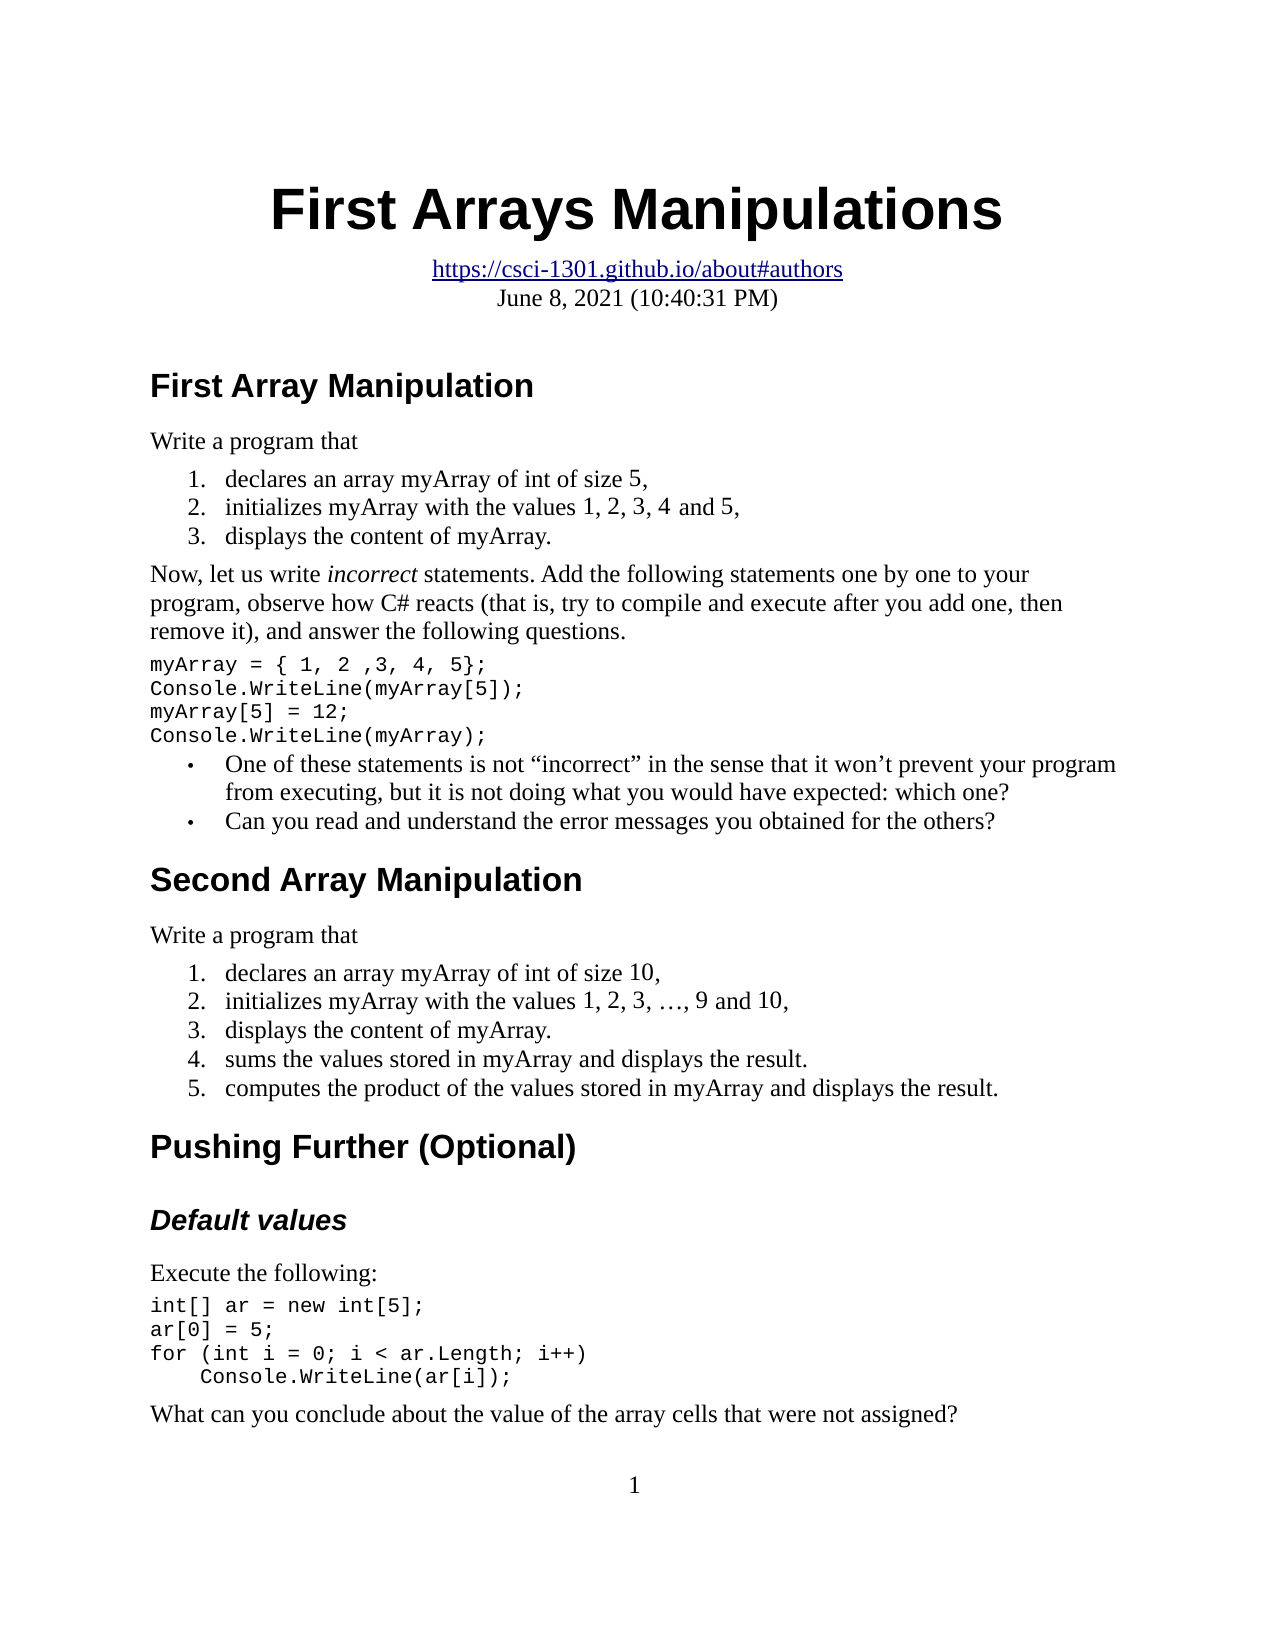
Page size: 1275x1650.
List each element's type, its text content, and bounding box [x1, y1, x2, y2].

list initializes myArray with the values , , , and , [187, 492, 1125, 521]
list declares an array myArray of int of size , [187, 958, 1125, 986]
list initializes myArray with the values , , , …, and , [187, 986, 1125, 1015]
list computes the product of the values stored in myArray and displays the result. [187, 1073, 1125, 1101]
text Execute the following: [150, 1258, 1125, 1286]
subtitle Default values [150, 1203, 1125, 1236]
text int[] ar = new int[5]; [150, 1295, 1125, 1319]
text Now, let us write incorrect statements. Add the following statements one by one to your program, observe how C# reacts (that is, try to compile and execute after you add one, then remove it), and answer the following questions. [150, 559, 1125, 645]
text for (int i = 0; i < ar.Length; i++) [150, 1343, 1125, 1366]
list declares an array myArray of int of size , [187, 464, 1125, 492]
list displays the content of myArray. [187, 1015, 1125, 1044]
text https://csci-1301.github.io/about#authors [150, 254, 1125, 283]
list sums the values stored in myArray and displays the result. [187, 1044, 1125, 1073]
title First Arrays Manipulations [150, 175, 1125, 242]
text Console.WriteLine(myArray[5]); [150, 678, 1125, 701]
text Write a program that [150, 920, 1125, 949]
text ar[0] = 5; [150, 1319, 1125, 1343]
text myArray = { 1, 2 ,3, 4, 5}; [150, 654, 1125, 678]
text Write a program that [150, 426, 1125, 455]
subtitle First Array Manipulation [150, 366, 1125, 404]
text myArray[5] = 12; [150, 701, 1125, 725]
list displays the content of myArray. [187, 521, 1125, 550]
text Console.WriteLine(ar[i]); [150, 1366, 1125, 1390]
text June 8, 2021 (10:40:31 PM) [150, 283, 1125, 312]
list Can you read and understand the error messages you obtained for the others? [187, 806, 1125, 835]
text What can you conclude about the value of the array cells that were not assigned? [150, 1399, 1125, 1428]
list One of these statements is not “incorrect” in the sense that it won’t prevent your program from executing, but it is not doing what you would have expected: which one? [187, 749, 1125, 806]
subtitle Second Array Manipulation [150, 860, 1125, 898]
text Console.WriteLine(myArray); [150, 725, 1125, 749]
subtitle Pushing Further (Optional) [150, 1126, 1125, 1165]
